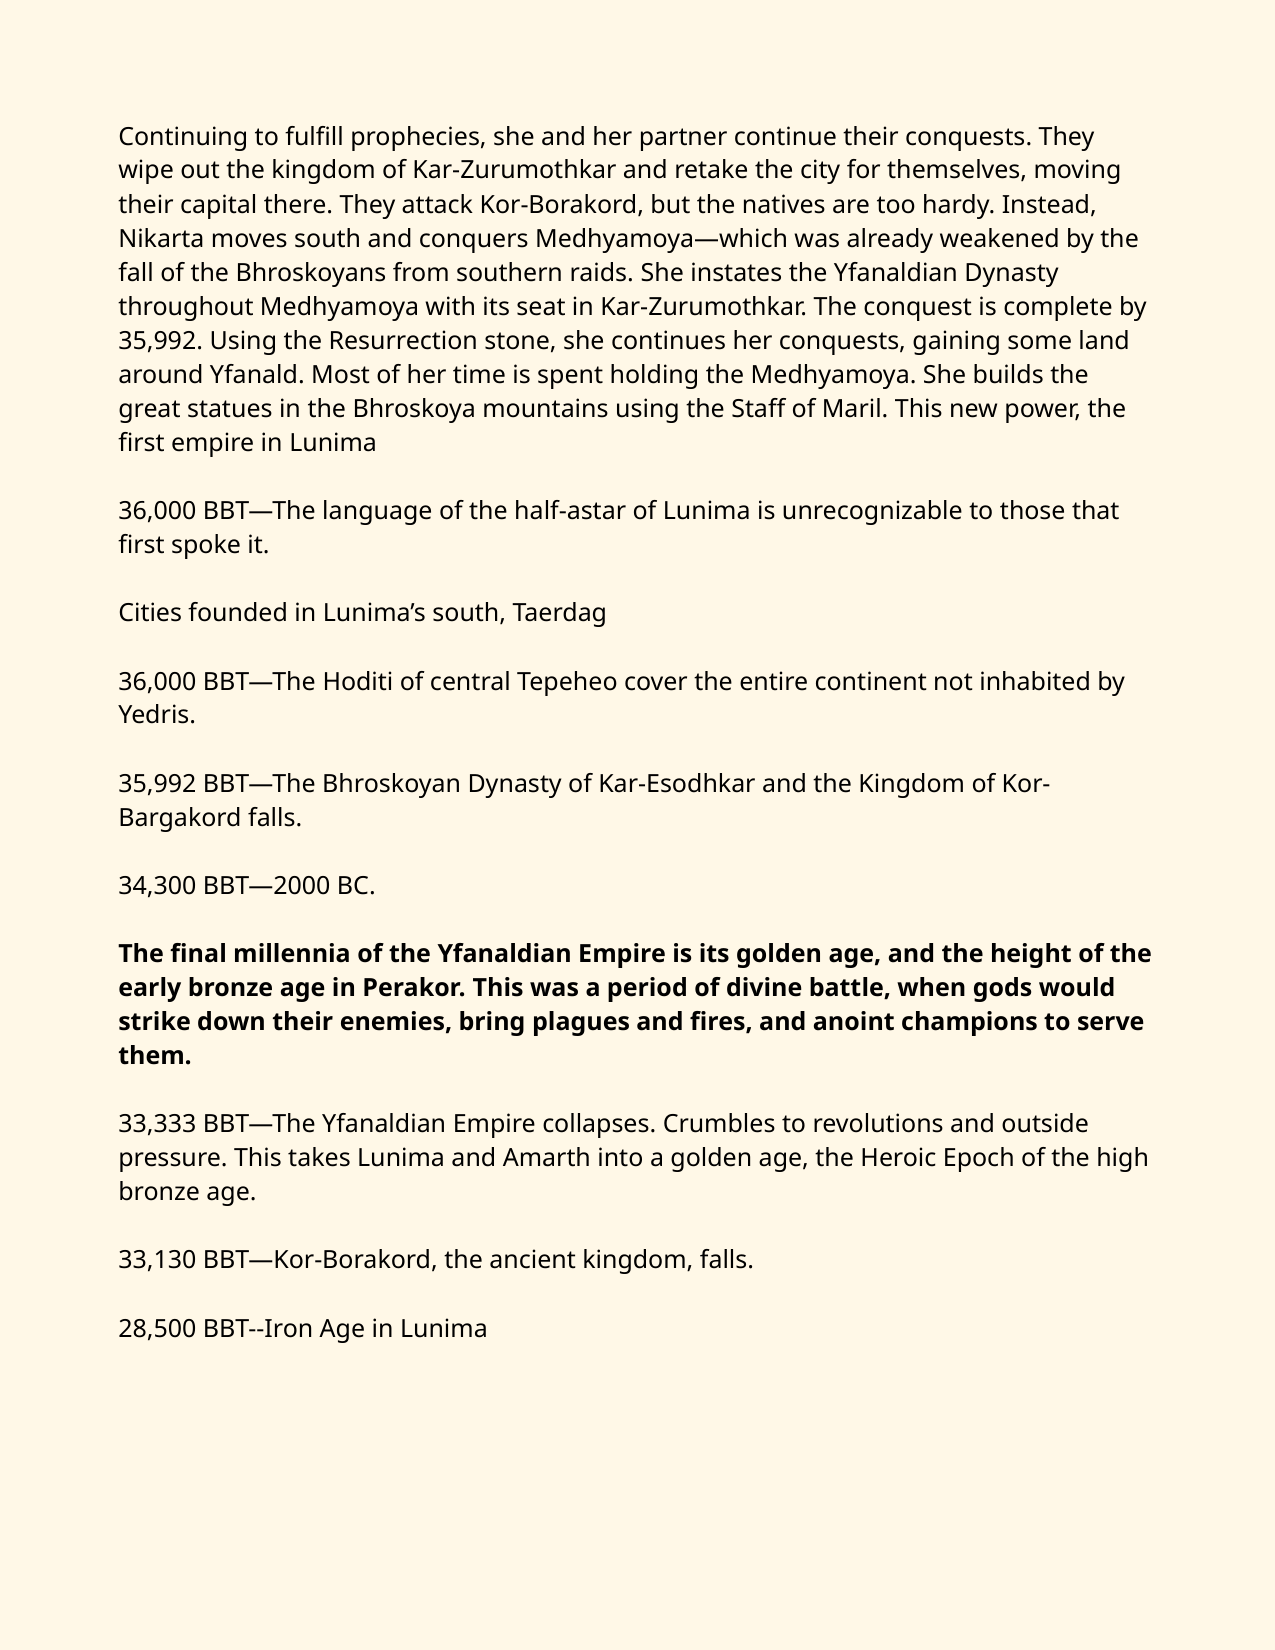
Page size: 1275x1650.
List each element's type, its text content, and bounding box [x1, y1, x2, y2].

text 28,500 BBT--Iron Age in Lunima [118, 1310, 1157, 1344]
text 34,300 BBT—2000 BC. [118, 867, 1157, 902]
text 33,130 BBT—Kor-Borakord, the ancient kingdom, falls. [118, 1242, 1157, 1276]
text 33,333 BBT—The Yfanaldian Empire collapses. Crumbles to revolutions and outside pressure. This takes Lunima and Amarth into a golden age, the Heroic Epoch of the high bronze age. [118, 1106, 1157, 1208]
text Continuing to fulfill prophecies, she and her partner continue their conquests. They wipe out the kingdom of Kar-Zurumothkar and retake the city for themselves, moving their capital there. They attack Kor-Borakord, but the natives are too hardy. Instead, Nikarta moves south and conquers Medhyamoya—which was already weakened by the fall of the Bhroskoyans from southern raids. She instates the Yfanaldian Dynasty throughout Medhyamoya with its seat in Kar-Zurumothkar. The conquest is complete by 35,992. Using the Resurrection stone, she continues her conquests, gaining some land around Yfanald. Most of her time is spent holding the Medhyamoya. She builds the great statues in the Bhroskoya mountains using the Staff of Maril. This new power, the first empire in Lunima [118, 118, 1157, 459]
text 35,992 BBT—The Bhroskoyan Dynasty of Kar-Esodhkar and the Kingdom of Kor-Bargakord falls. [118, 765, 1157, 833]
text 36,000 BBT—The Hoditi of central Tepeheo cover the entire continent not inhabited by Yedris. [118, 663, 1157, 731]
text Cities founded in Lunima’s south, Taerdag [118, 595, 1157, 629]
text 36,000 BBT—The language of the half-astar of Lunima is unrecognizable to those that first spoke it. [118, 493, 1157, 561]
text The final millennia of the Yfanaldian Empire is its golden age, and the height of the early bronze age in Perakor. This was a period of divine battle, when gods would strike down their enemies, bring plagues and fires, and anoint champions to serve them. [118, 936, 1157, 1072]
